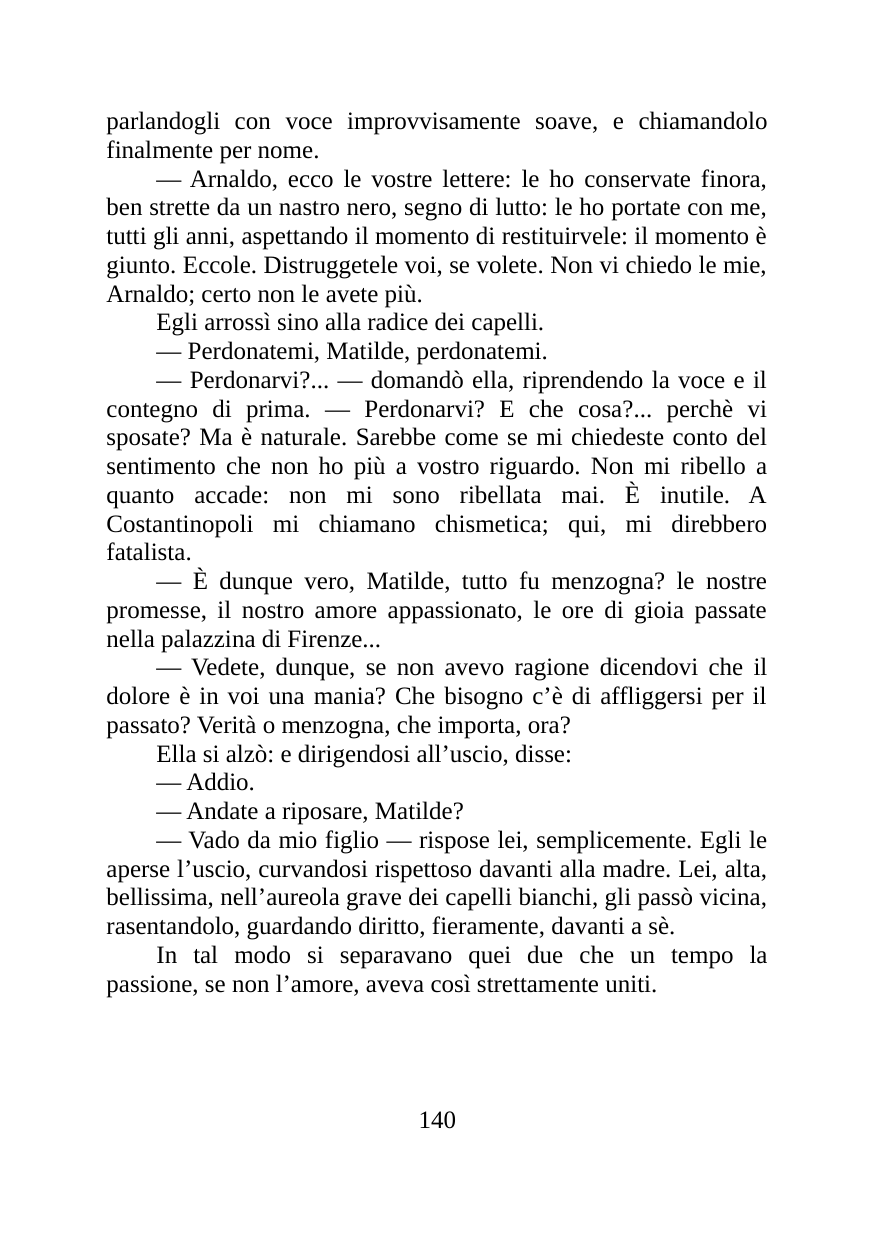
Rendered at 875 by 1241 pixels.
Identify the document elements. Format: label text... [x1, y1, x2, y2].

text — Arnaldo, ecco le vostre lettere: le ho conservate finora, ben strette da un nastro nero, segno di lutto: le ho portate con me, tutti gli anni, aspettando il momento di restituirvele: il momento è giunto. Eccole. Distruggetele voi, se volete. Non vi chiedo le mie, Arnaldo; certo non le avete più. [106, 164, 768, 307]
text — Vedete, dunque, se non avevo ragione dicendovi che il dolore è in voi una mania? Che bisogno c’è di affliggersi per il passato? Verità o menzogna, che importa, ora? [106, 652, 768, 739]
text — È dunque vero, Matilde, tutto fu menzogna? le nostre promesse, il nostro amore appassionato, le ore di gioia passate nella palazzina di Firenze... [106, 566, 768, 652]
text — Perdonarvi?... — domandò ella, riprendendo la voce e il contegno di prima. — Perdonarvi? E che cosa?... perchè vi sposate? Ma è naturale. Sarebbe come se mi chiedeste conto del sentimento che non ho più a vostro riguardo. Non mi ribello a quanto accade: non mi sono ribellata mai. È inutile. A Costantinopoli mi chiamano chismetica; qui, mi direbbero fatalista. [106, 365, 768, 566]
text — Addio. [106, 767, 768, 796]
text Egli arrossì sino alla radice dei capelli. [106, 307, 768, 336]
text parlandogli con voce improvvisamente soave, e chiamandolo finalmente per nome. [106, 106, 768, 164]
text Ella si alzò: e dirigendosi all’uscio, disse: [106, 739, 768, 767]
text — Andate a riposare, Matilde? [106, 796, 768, 825]
text — Vado da mio figlio — rispose lei, semplicemente. Egli le aperse l’uscio, curvandosi rispettoso davanti alla madre. Lei, alta, bellissima, nell’aureola grave dei capelli bianchi, gli passò vicina, rasentandolo, guardando diritto, fieramente, davanti a sè. [106, 825, 768, 940]
text In tal modo si separavano quei due che un tempo la passione, se non l’amore, aveva così strettamente uniti. [106, 940, 768, 997]
text — Perdonatemi, Matilde, perdonatemi. [106, 336, 768, 365]
